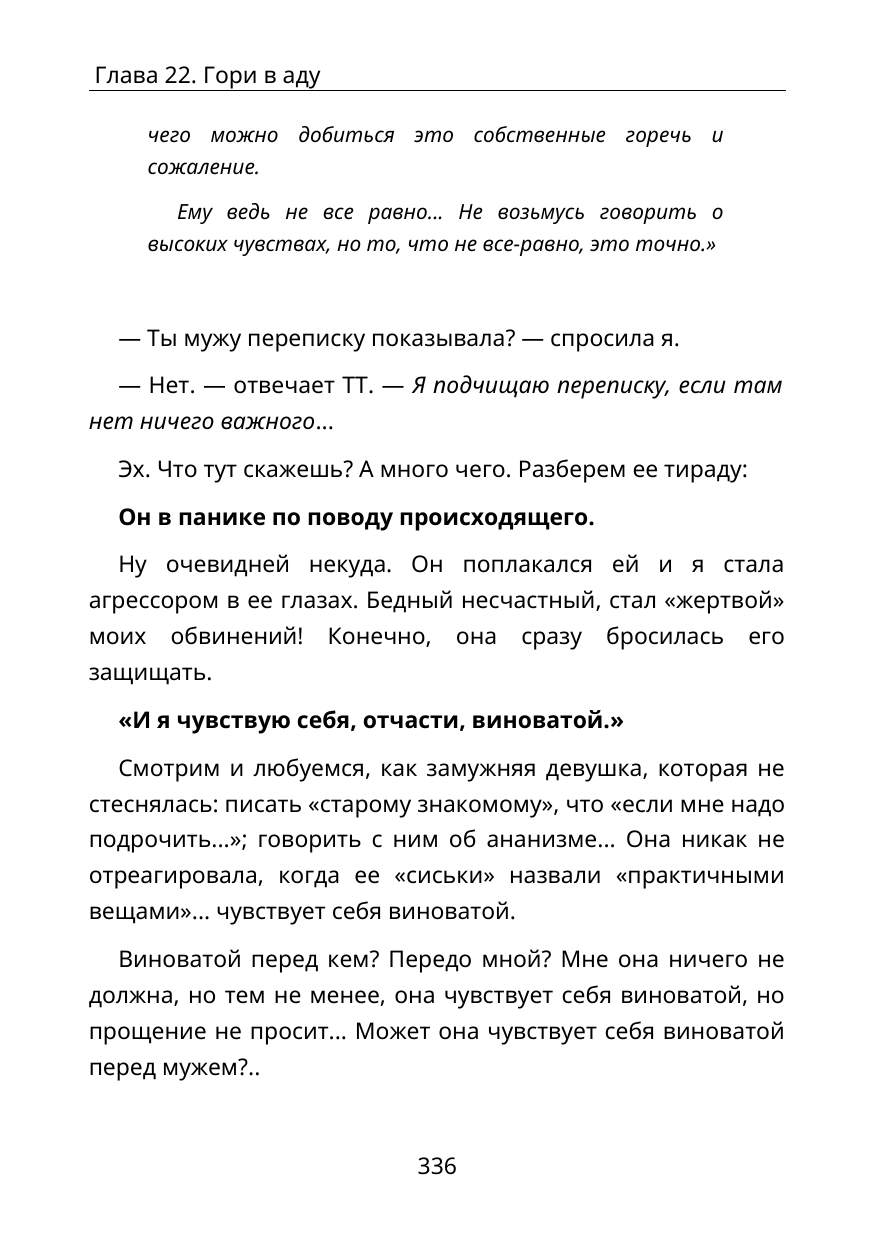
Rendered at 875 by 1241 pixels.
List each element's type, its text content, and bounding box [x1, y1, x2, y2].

text чего можно добиться это собственные горечь и сожаление. [147, 120, 727, 181]
text — Нет. — отвечает ТТ. — Я подчищаю переписку, если там нет ничего важного... [88, 369, 786, 436]
text Ну очевидней некуда. Он поплакался ей и я стала агрессором в ее глазах. Бедный несчастный, стал «жертвой» моих обвинений! Конечно, она сразу бросилась его защищать. [88, 548, 786, 687]
text Ему ведь не все равно... Не возьмусь говорить о высоких чувствах, но то, что не все-равно, это точно.» [147, 197, 727, 258]
text Эх. Что тут скажешь? А много чего. Разберем ее тираду: [88, 453, 786, 484]
text «И я чувствую себя, отчасти, виноватой.» [88, 704, 786, 735]
text Виноватой перед кем? Передо мной? Мне она ничего не должна, но тем не менее, она чувствует себя виноватой, но прощение не просит... Может она чувствует себя виноватой перед мужем?.. [88, 943, 786, 1082]
text Он в панике по поводу происходящего. [88, 501, 786, 532]
text — Ты мужу переписку показывала? — спросила я. [88, 322, 786, 353]
text Смотрим и любуемся, как замужняя девушка, которая не стеснялась: писать «старому знакомому», что «если мне надо подрочить...»; говорить с ним об ананизме... Она никак не отреагировала, когда ее «сиськи» назвали «практичными вещами»... чувствует себя виноватой. [88, 752, 786, 927]
